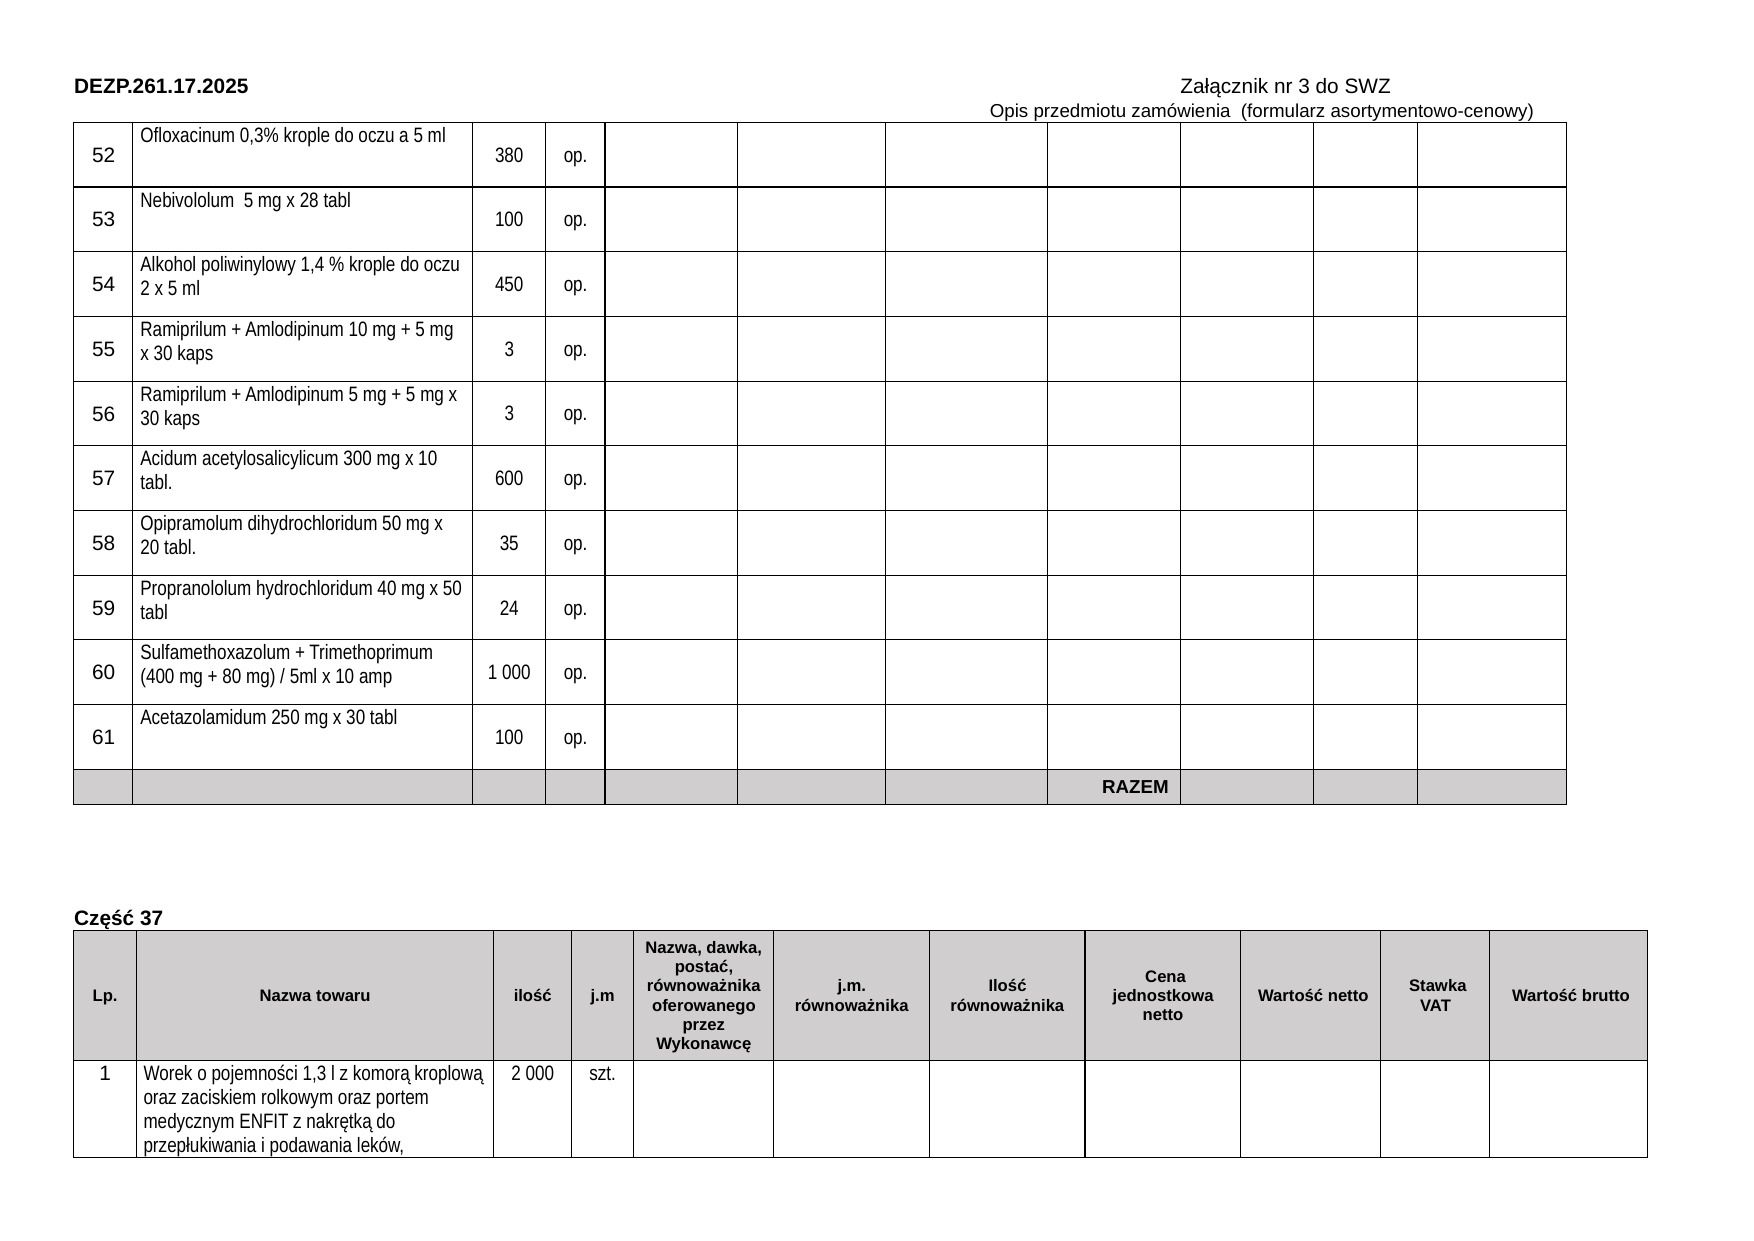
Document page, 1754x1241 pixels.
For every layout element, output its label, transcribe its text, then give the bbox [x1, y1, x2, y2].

table_cell [1181, 317, 1313, 381]
table_cell Ramiprilum + Amlodipinum 5 mg + 5 mg x 30 kaps [133, 382, 472, 445]
table_cell [1048, 511, 1180, 574]
table_cell Ramiprilum + Amlodipinum 10 mg + 5 mg x 30 kaps [133, 317, 472, 381]
table_cell [886, 511, 1047, 574]
table_cell [886, 640, 1047, 704]
table_cell [774, 1061, 929, 1157]
table_cell Alkohol poliwinylowy 1,4 % krople do oczu 2 x 5 ml [133, 252, 472, 316]
table_cell [1314, 382, 1417, 445]
table_cell [738, 317, 885, 381]
table_cell 60 [74, 640, 132, 704]
table_cell [606, 511, 737, 574]
table_cell op. [546, 188, 604, 251]
table_cell [1490, 1061, 1647, 1157]
table_header j.m [572, 931, 633, 1060]
table_header j.m. równoważnika [774, 931, 929, 1060]
table_cell [1418, 446, 1566, 510]
table_cell [738, 446, 885, 510]
table_cell [1418, 705, 1566, 769]
table_cell [886, 252, 1047, 316]
table_cell 59 [74, 576, 132, 639]
table_cell [606, 382, 737, 445]
table_cell 58 [74, 511, 132, 574]
table_cell [1181, 511, 1313, 574]
table_cell Nebivololum 5 mg x 28 tabl [133, 188, 472, 251]
table_cell [1314, 640, 1417, 704]
table_cell op. [546, 382, 604, 445]
table_cell 450 [473, 252, 545, 316]
table_header Nazwa, dawka, postać, równoważnika oferowanego przez Wykonawcę [634, 931, 773, 1060]
table_cell [1418, 640, 1566, 704]
table_cell 100 [473, 188, 545, 251]
table_cell [738, 640, 885, 704]
table_header Cena jednostkowa netto [1086, 931, 1240, 1060]
table_cell 56 [74, 382, 132, 445]
table_cell [1048, 382, 1180, 445]
table_cell [886, 188, 1047, 251]
table_cell op. [546, 511, 604, 574]
table_cell [606, 770, 737, 804]
table_cell [1048, 640, 1180, 704]
table_cell [1314, 188, 1417, 251]
table_cell [1418, 123, 1566, 186]
table_cell [738, 123, 885, 186]
table_cell [1314, 705, 1417, 769]
table_cell [606, 188, 737, 251]
table_cell [1314, 252, 1417, 316]
table_header Nazwa towaru [137, 931, 493, 1060]
table_cell [738, 576, 885, 639]
table_cell [1181, 123, 1313, 186]
table_cell [886, 770, 1047, 804]
table_cell [606, 705, 737, 769]
table_cell 61 [74, 705, 132, 769]
table_cell 35 [473, 511, 545, 574]
table_cell [606, 640, 737, 704]
table_cell [930, 1061, 1084, 1157]
table_cell 380 [473, 123, 545, 186]
table_cell 3 [473, 382, 545, 445]
table_cell [1048, 188, 1180, 251]
table_cell [1418, 511, 1566, 574]
table_cell [1048, 123, 1180, 186]
table_cell [473, 770, 545, 804]
table_cell [1048, 576, 1180, 639]
table_cell 24 [473, 576, 545, 639]
table_cell Acidum acetylosalicylicum 300 mg x 10 tabl. [133, 446, 472, 510]
table_cell [634, 1061, 773, 1157]
table_header Lp. [74, 931, 136, 1060]
table_cell [886, 705, 1047, 769]
table_cell 55 [74, 317, 132, 381]
table_cell [1181, 576, 1313, 639]
table_cell [738, 382, 885, 445]
table_cell Ofloxacinum 0,3% krople do oczu a 5 ml [133, 123, 472, 186]
table_cell [1181, 770, 1313, 804]
table_cell op. [546, 252, 604, 316]
table_cell 3 [473, 317, 545, 381]
table_cell [606, 576, 737, 639]
table_cell [886, 576, 1047, 639]
table_cell [1418, 576, 1566, 639]
table_cell [1048, 317, 1180, 381]
table_cell 1 000 [473, 640, 545, 704]
table_cell 57 [74, 446, 132, 510]
table_header ilość [494, 931, 571, 1060]
table_cell 53 [74, 188, 132, 251]
table_cell [1181, 446, 1313, 510]
table_cell op. [546, 317, 604, 381]
table_cell [1314, 511, 1417, 574]
table_header Wartość brutto [1490, 931, 1647, 1060]
table_cell op. [546, 705, 604, 769]
table_cell [1181, 382, 1313, 445]
table_cell [1181, 188, 1313, 251]
table_cell [1048, 446, 1180, 510]
table_cell [1241, 1061, 1380, 1157]
table_cell [1418, 317, 1566, 381]
table_cell RAZEM [1048, 770, 1180, 804]
text Część 37 [74, 906, 1606, 930]
table_cell [1418, 252, 1566, 316]
table_cell [1418, 382, 1566, 445]
table_cell [133, 770, 472, 804]
table_cell [1314, 446, 1417, 510]
table_cell [886, 382, 1047, 445]
table_cell [1048, 252, 1180, 316]
table_cell op. [546, 576, 604, 639]
table_cell [738, 705, 885, 769]
table_cell Acetazolamidum 250 mg x 30 tabl [133, 705, 472, 769]
table_cell Sulfamethoxazolum + Trimethoprimum (400 mg + 80 mg) / 5ml x 10 amp [133, 640, 472, 704]
table_cell [1314, 123, 1417, 186]
table_cell 2 000 [494, 1061, 571, 1157]
table_header Stawka VAT [1381, 931, 1489, 1060]
table_cell [606, 317, 737, 381]
table_cell [1418, 188, 1566, 251]
table_cell [886, 317, 1047, 381]
table_cell [1181, 252, 1313, 316]
table_cell [606, 123, 737, 186]
table_cell Propranololum hydrochloridum 40 mg x 50 tabl [133, 576, 472, 639]
table_cell [1086, 1061, 1240, 1157]
table_cell op. [546, 123, 604, 186]
table_cell 52 [74, 123, 132, 186]
table_cell [1381, 1061, 1489, 1157]
table_cell [886, 446, 1047, 510]
table_cell [1181, 705, 1313, 769]
table_cell 600 [473, 446, 545, 510]
table_cell [1048, 705, 1180, 769]
table_cell [1314, 576, 1417, 639]
table_cell op. [546, 640, 604, 704]
table_cell [886, 123, 1047, 186]
table_cell 100 [473, 705, 545, 769]
table_cell [1314, 317, 1417, 381]
table_cell [606, 446, 737, 510]
table_cell [738, 188, 885, 251]
table_cell [1314, 770, 1417, 804]
table_header Wartość netto [1241, 931, 1380, 1060]
table_cell szt. [572, 1061, 633, 1157]
table_cell op. [546, 446, 604, 510]
table_cell 1 [74, 1061, 136, 1157]
table_cell [738, 770, 885, 804]
table_cell 54 [74, 252, 132, 316]
table_cell [74, 770, 132, 804]
table_header Ilość równoważnika [930, 931, 1084, 1060]
table_cell Worek o pojemności 1,3 l z komorą kroplową oraz zaciskiem rolkowym oraz portem medycznym ENFIT z nakrętką do przepłukiwania i podawania leków, [137, 1061, 493, 1157]
table_cell [546, 770, 604, 804]
table_cell [1418, 770, 1566, 804]
table_cell [738, 511, 885, 574]
table_cell [738, 252, 885, 316]
table_cell Opipramolum dihydrochloridum 50 mg x 20 tabl. [133, 511, 472, 574]
table_cell [606, 252, 737, 316]
table_cell [1181, 640, 1313, 704]
